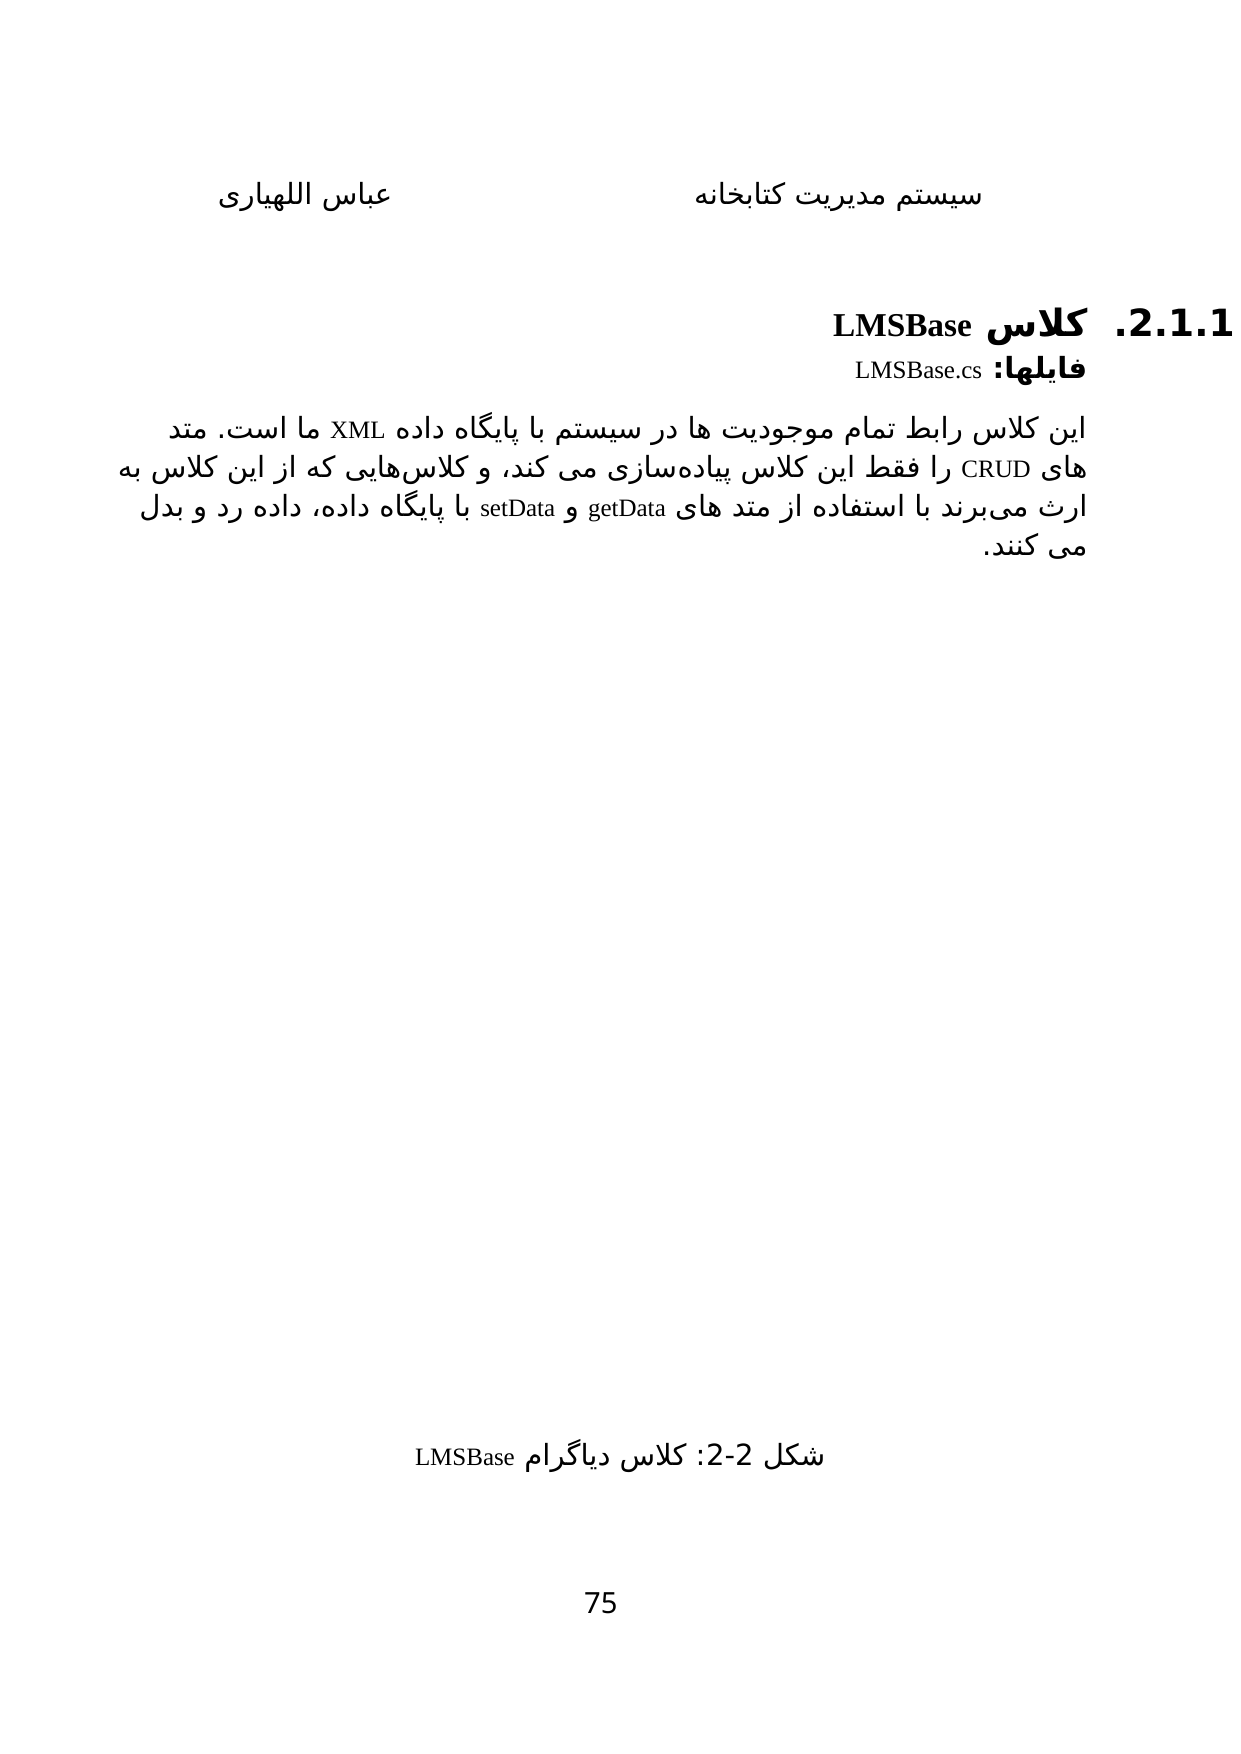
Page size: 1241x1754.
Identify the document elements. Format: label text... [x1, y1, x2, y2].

text فایلها: LMSBase.cs [114, 351, 1087, 385]
text این کلاس رابط تمام موجودیت ها در سیستم با پایگاه داده XML ما است. متد های CRUD را فقط این کلاس پیاده‌سازی می کند، و کلاس‌هایی که از این کلاس به ارث می‌برند با استفاده از متد های getData و setData با پایگاه داده، داده رد و بدل می کنند. [114, 411, 1087, 562]
text شکل 2-2: کلاس دیاگرام LMSBase [265, 665, 975, 1472]
subtitle کلاس LMSBase [114, 301, 1087, 345]
